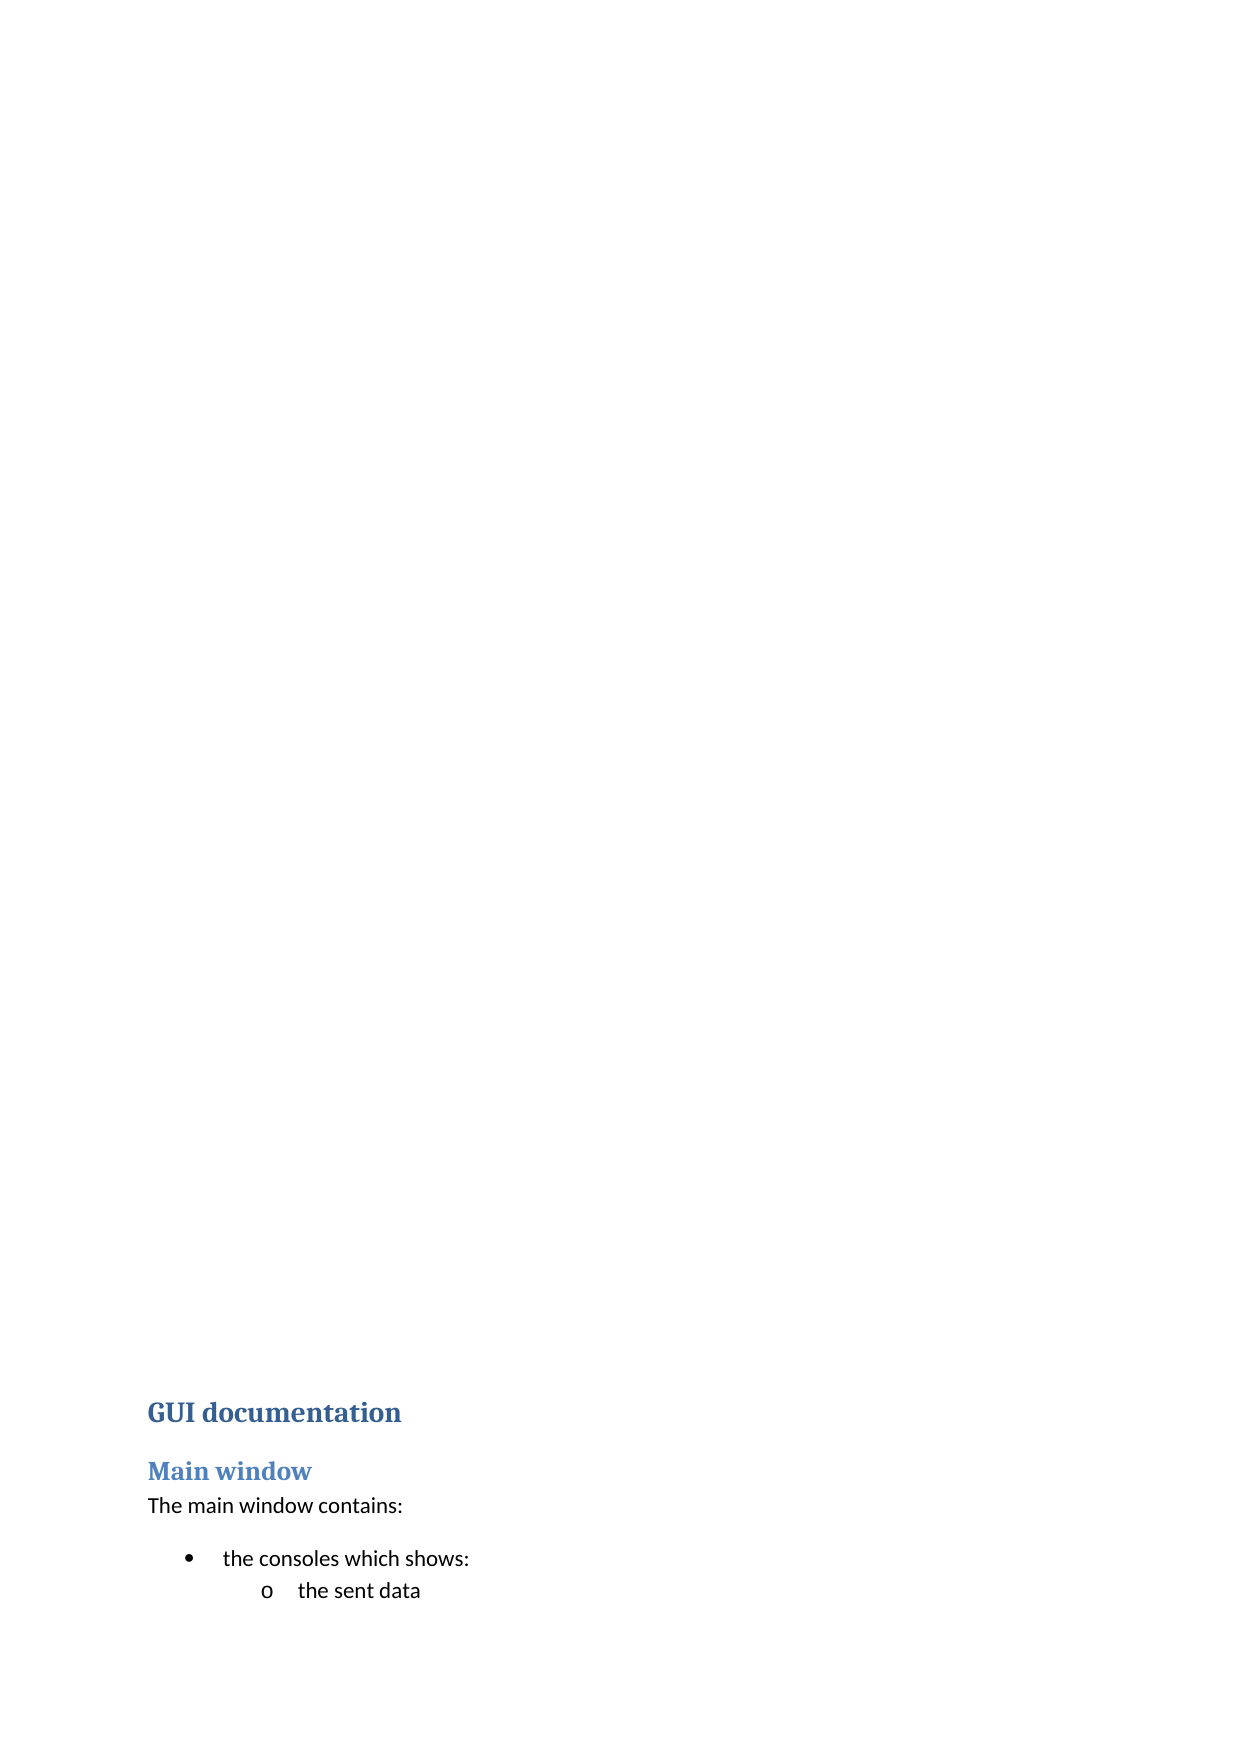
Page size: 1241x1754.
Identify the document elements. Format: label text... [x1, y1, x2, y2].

subtitle GUI documentation [148, 1396, 1093, 1430]
list the sent data [260, 1577, 1093, 1606]
list the consoles which shows: [185, 1544, 1093, 1572]
text The main window contains: [148, 1491, 1093, 1519]
subtitle Main window [148, 1456, 1093, 1487]
